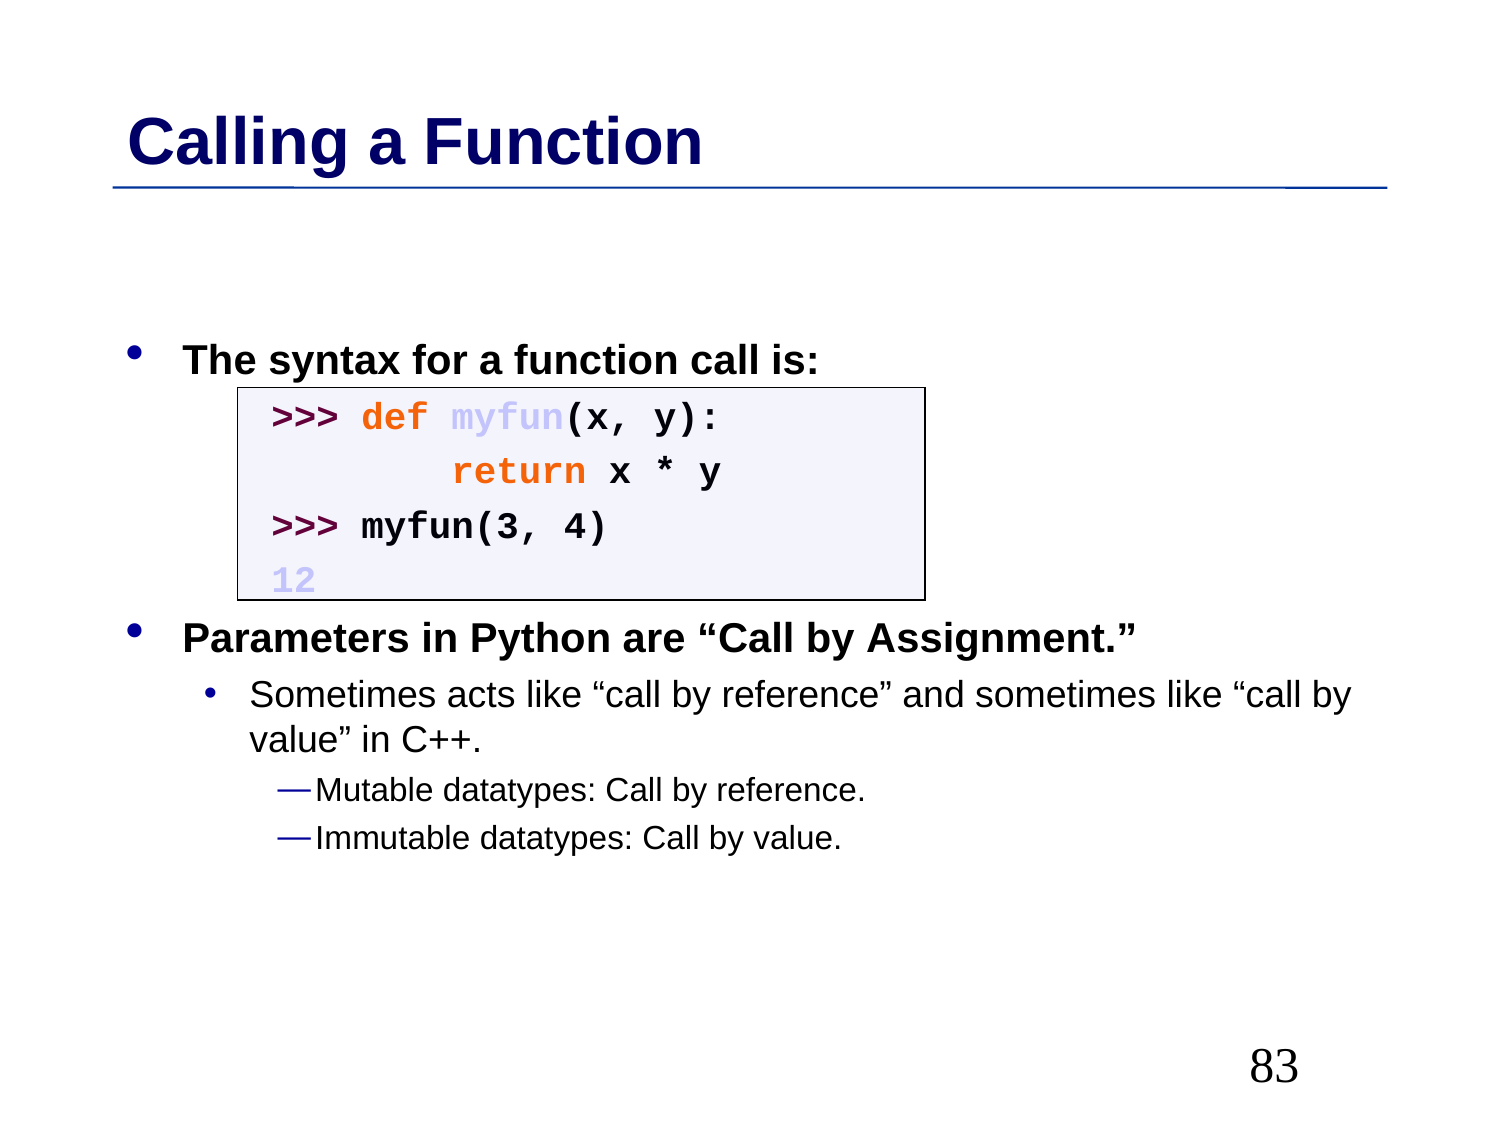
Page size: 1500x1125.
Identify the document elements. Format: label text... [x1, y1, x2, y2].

title Calling a Function [112, 89, 1388, 185]
list The syntax for a function call is: >>> def myfun(x, y): return x * y >>> myfun(3, 4) 12 Parameters in Python are “Call by Assignment.” Sometimes acts like “call by reference” and sometimes like “call by value” in C++. Mutable datatypes: Call by reference. Immutable datatypes: Call by value. [112, 324, 1388, 1051]
text_box [237, 387, 925, 601]
